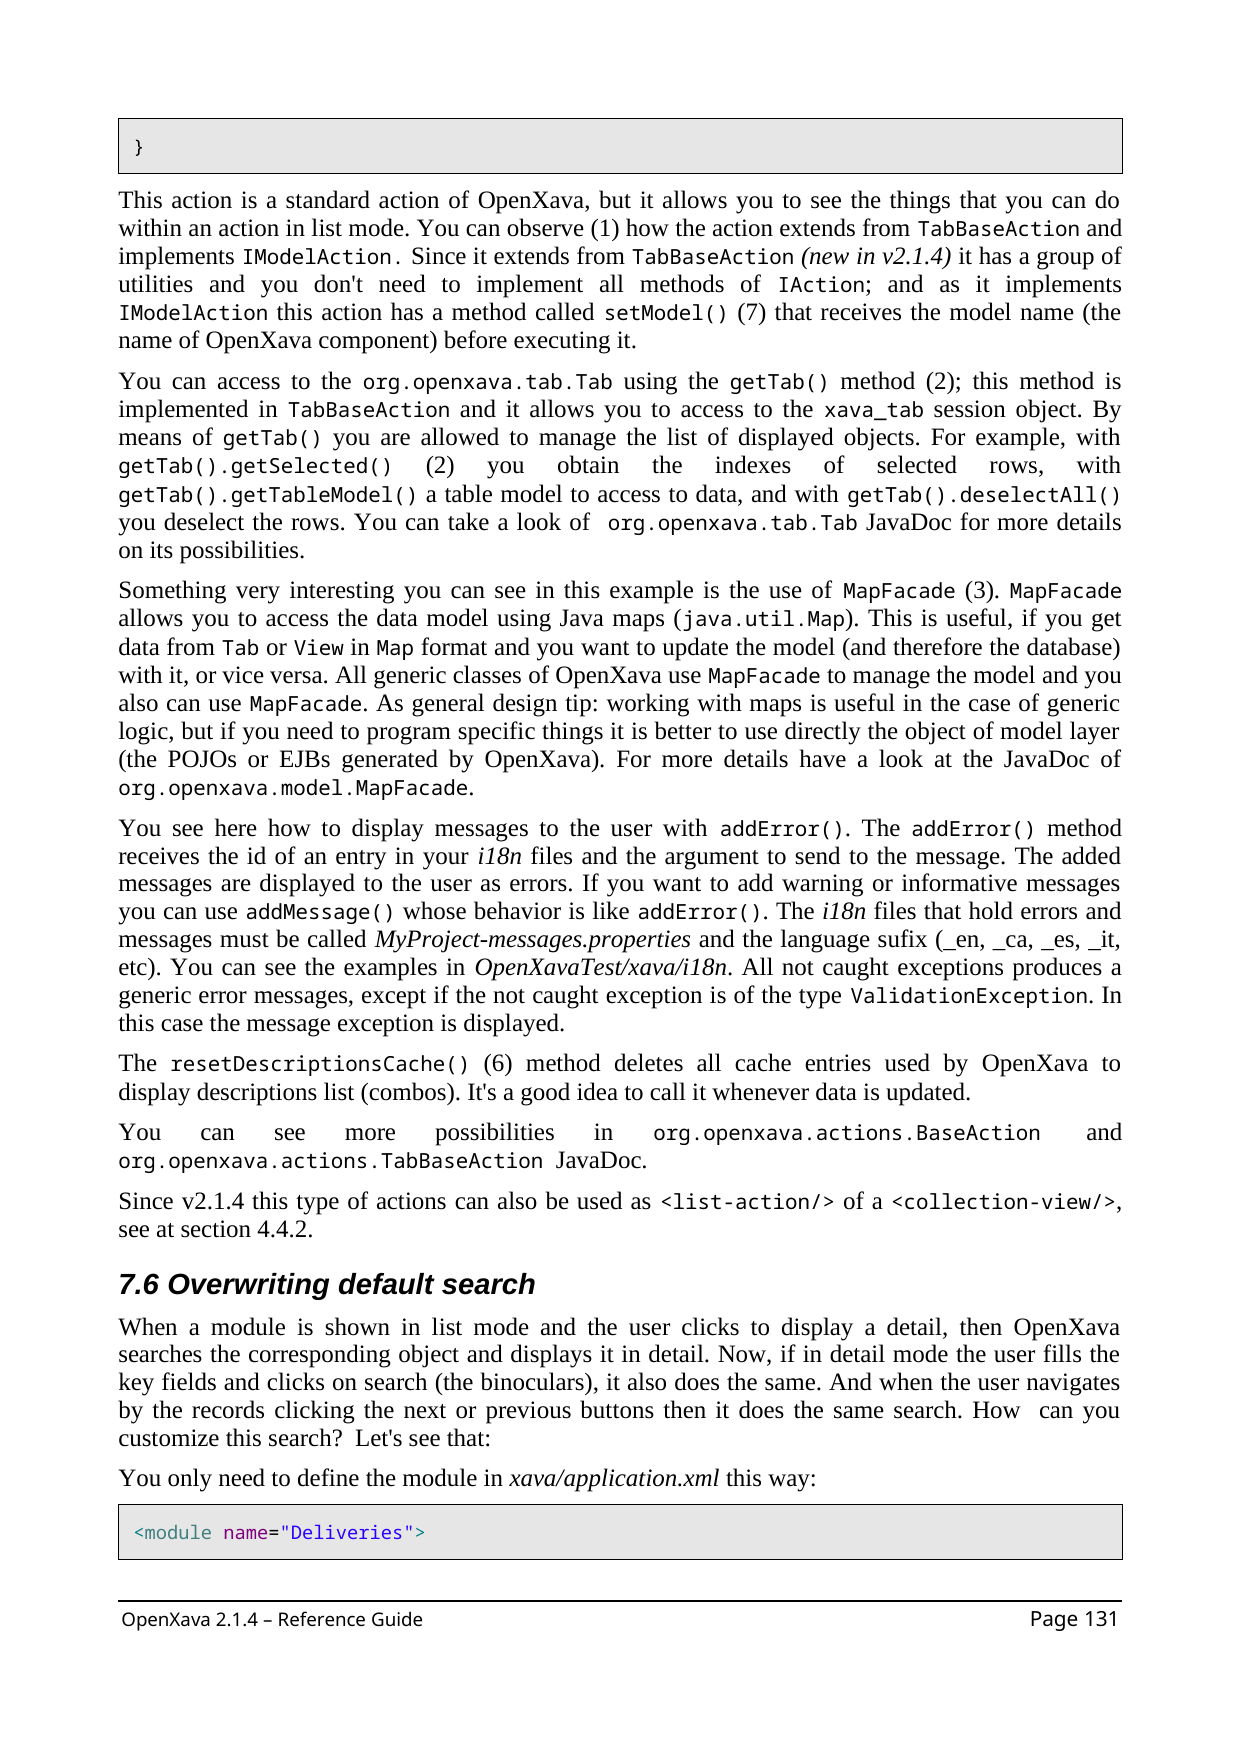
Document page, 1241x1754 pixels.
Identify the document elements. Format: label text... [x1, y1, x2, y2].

text You can access to the org.openxava.tab.Tab using the getTab() method (2); this method is implemented in TabBaseAction and it allows you to access to the xava_tab session object. By means of getTab() you are allowed to manage the list of displayed objects. For example, with getTab().getSelected() (2) you obtain the indexes of selected rows, with getTab().getTableModel() a table model to access to data, and with getTab().deselectAll() you deselect the rows. You can take a look of org.openxava.tab.Tab JavaDoc for more details on its possibilities. [118, 367, 1122, 564]
text This action is a standard action of OpenXava, but it allows you to see the things that you can do within an action in list mode. You can observe (1) how the action extends from TabBaseAction and implements IModelAction. Since it extends from TabBaseAction (new in v2.1.4) it has a group of utilities and you don't need to implement all methods of IAction; and as it implements IModelAction this action has a method called setModel() (7) that receives the model name (the name of OpenXava component) before executing it. [118, 186, 1122, 354]
text Something very interesting you can see in this example is the use of MapFacade (3). MapFacade allows you to access the data model using Java maps (java.util.Map). This is useful, if you get data from Tab or View in Map format and you want to update the model (and therefore the database) with it, or vice versa. All generic classes of OpenXava use MapFacade to manage the model and you also can use MapFacade. As general design tip: working with maps is useful in the case of generic logic, but if you need to program specific things it is better to use directly the object of model layer (the POJOs or EJBs generated by OpenXava). For more details have a look at the JavaDoc of org.openxava.model.MapFacade. [118, 576, 1122, 801]
text <module name="Deliveries"> [119, 1505, 1122, 1559]
text You only need to define the module in xava/application.xml this way: [118, 1464, 1122, 1492]
text The resetDescriptionsCache() (6) method deletes all cache entries used by OpenXava to display descriptions list (combos). It's a good idea to call it whenever data is updated. [118, 1049, 1122, 1105]
text Since v2.1.4 this type of actions can also be used as <list-action/> of a <collection-view/>, see at section 4.4.2. [118, 1187, 1122, 1243]
text When a module is shown in list mode and the user clicks to display a detail, then OpenXava searches the corresponding object and displays it in detail. Now, if in detail mode the user fills the key fields and clicks on search (the binoculars), it also does the same. And when the user navigates by the records clicking the next or previous buttons then it does the same search. How can you customize this search? Let's see that: [118, 1313, 1122, 1451]
text You see here how to display messages to the user with addError(). The addError() method receives the id of an entry in your i18n files and the argument to send to the message. The added messages are displayed to the user as errors. If you want to add warning or informative messages you can use addMessage() whose behavior is like addError(). The i18n files that hold errors and messages must be called MyProject-messages.properties and the language sufix (_en, _ca, _es, _it, etc). You can see the examples in OpenXavaTest/xava/i18n. All not caught exceptions produces a generic error messages, except if the not caught exception is of the type ValidationException. In this case the message exception is displayed. [118, 814, 1122, 1037]
subtitle Overwriting default search [118, 1268, 1122, 1300]
text } [119, 119, 1122, 173]
text You can see more possibilities in org.openxava.actions.BaseAction and org.openxava.actions.TabBaseAction JavaDoc. [118, 1118, 1122, 1174]
